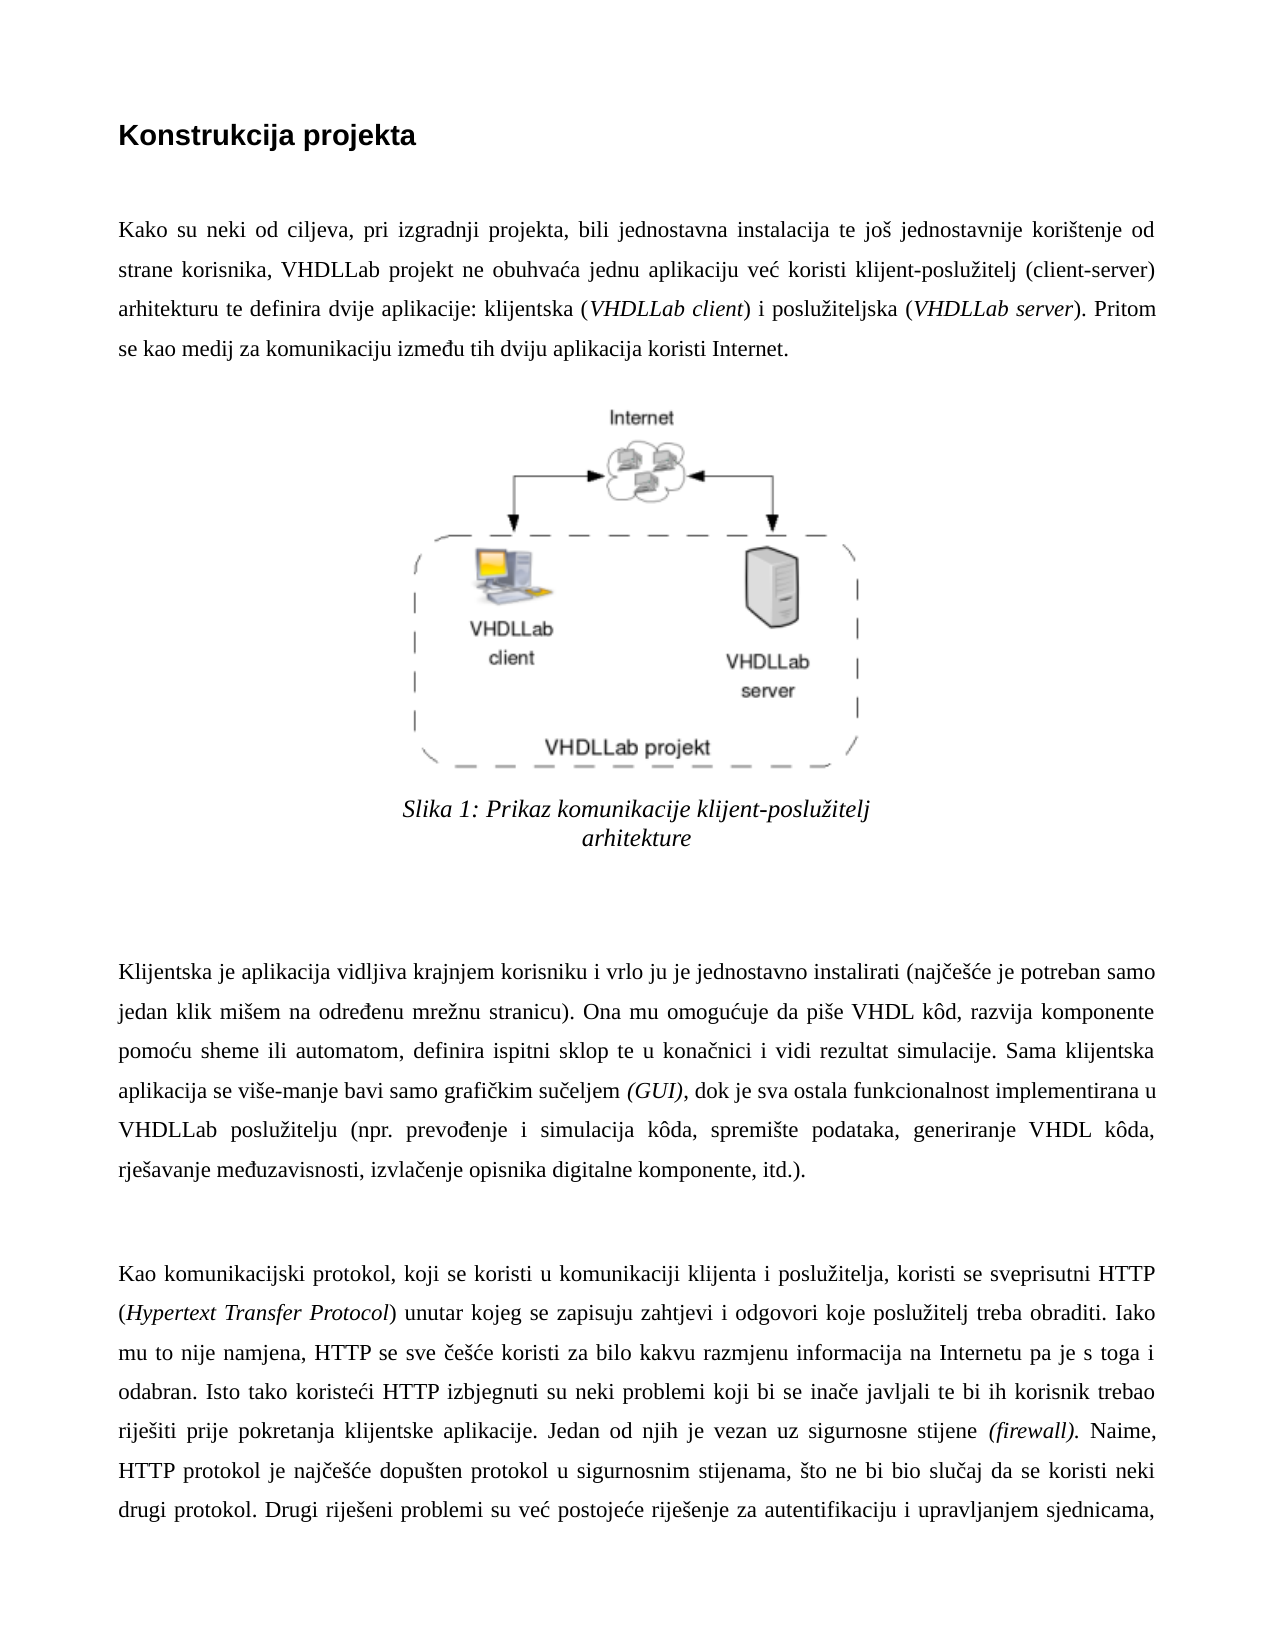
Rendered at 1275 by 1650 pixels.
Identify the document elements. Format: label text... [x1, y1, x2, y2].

subtitle Konstrukcija projekta [118, 118, 1157, 152]
text Slika 1: Prikaz komunikacije klijent-poslužitelj arhitekture [394, 795, 881, 852]
text Kako su neki od ciljeva, pri izgradnji projekta, bili jednostavna instalacija te još jednostavnije korištenje od strane korisnika, VHDLLab projekt ne obuhvaća jednu aplikaciju već koristi klijent-poslužitelj (client-server) arhitekturu te definira dvije aplikacije: klijentska (VHDLLab client) i poslužiteljska (VHDLLab server). Pritom se kao medij za komunikaciju između tih dviju aplikacija koristi Internet. [118, 216, 1157, 361]
picture [394, 399, 882, 795]
text Kao komunikacijski protokol, koji se koristi u komunikaciji klijenta i poslužitelja, koristi se sveprisutni HTTP (Hypertext Transfer Protocol) unutar kojeg se zapisuju zahtjevi i odgovori koje poslužitelj treba obraditi. Iako mu to nije namjena, HTTP se sve češće koristi za bilo kakvu razmjenu informacija na Internetu pa je s toga i odabran. Isto tako koristeći HTTP izbjegnuti su neki problemi koji bi se inače javljali te bi ih korisnik trebao riješiti prije pokretanja klijentske aplikacije. Jedan od njih je vezan uz sigurnosne stijene (firewall). Naime, HTTP protokol je najčešće dopušten protokol u sigurnosnim stijenama, što ne bi bio slučaj da se koristi neki drugi protokol. Drugi riješeni problemi su već postojeće riješenje za autentifikaciju i upravljanjem sjednicama, [118, 1260, 1157, 1523]
text Klijentska je aplikacija vidljiva krajnjem korisniku i vrlo ju je jednostavno instalirati (najčešće je potreban samo jedan klik mišem na određenu mrežnu stranicu). Ona mu omogućuje da piše VHDL kôd, razvija komponente pomoću sheme ili automatom, definira ispitni sklop te u konačnici i vidi rezultat simulacije. Sama klijentska aplikacija se više-manje bavi samo grafičkim sučeljem (GUI), dok je sva ostala funkcionalnost implementirana u VHDLLab poslužitelju (npr. prevođenje i simulacija kôda, spremište podataka, generiranje VHDL kôda, rješavanje međuzavisnosti, izvlačenje opisnika digitalne komponente, itd.). [118, 958, 1157, 1182]
